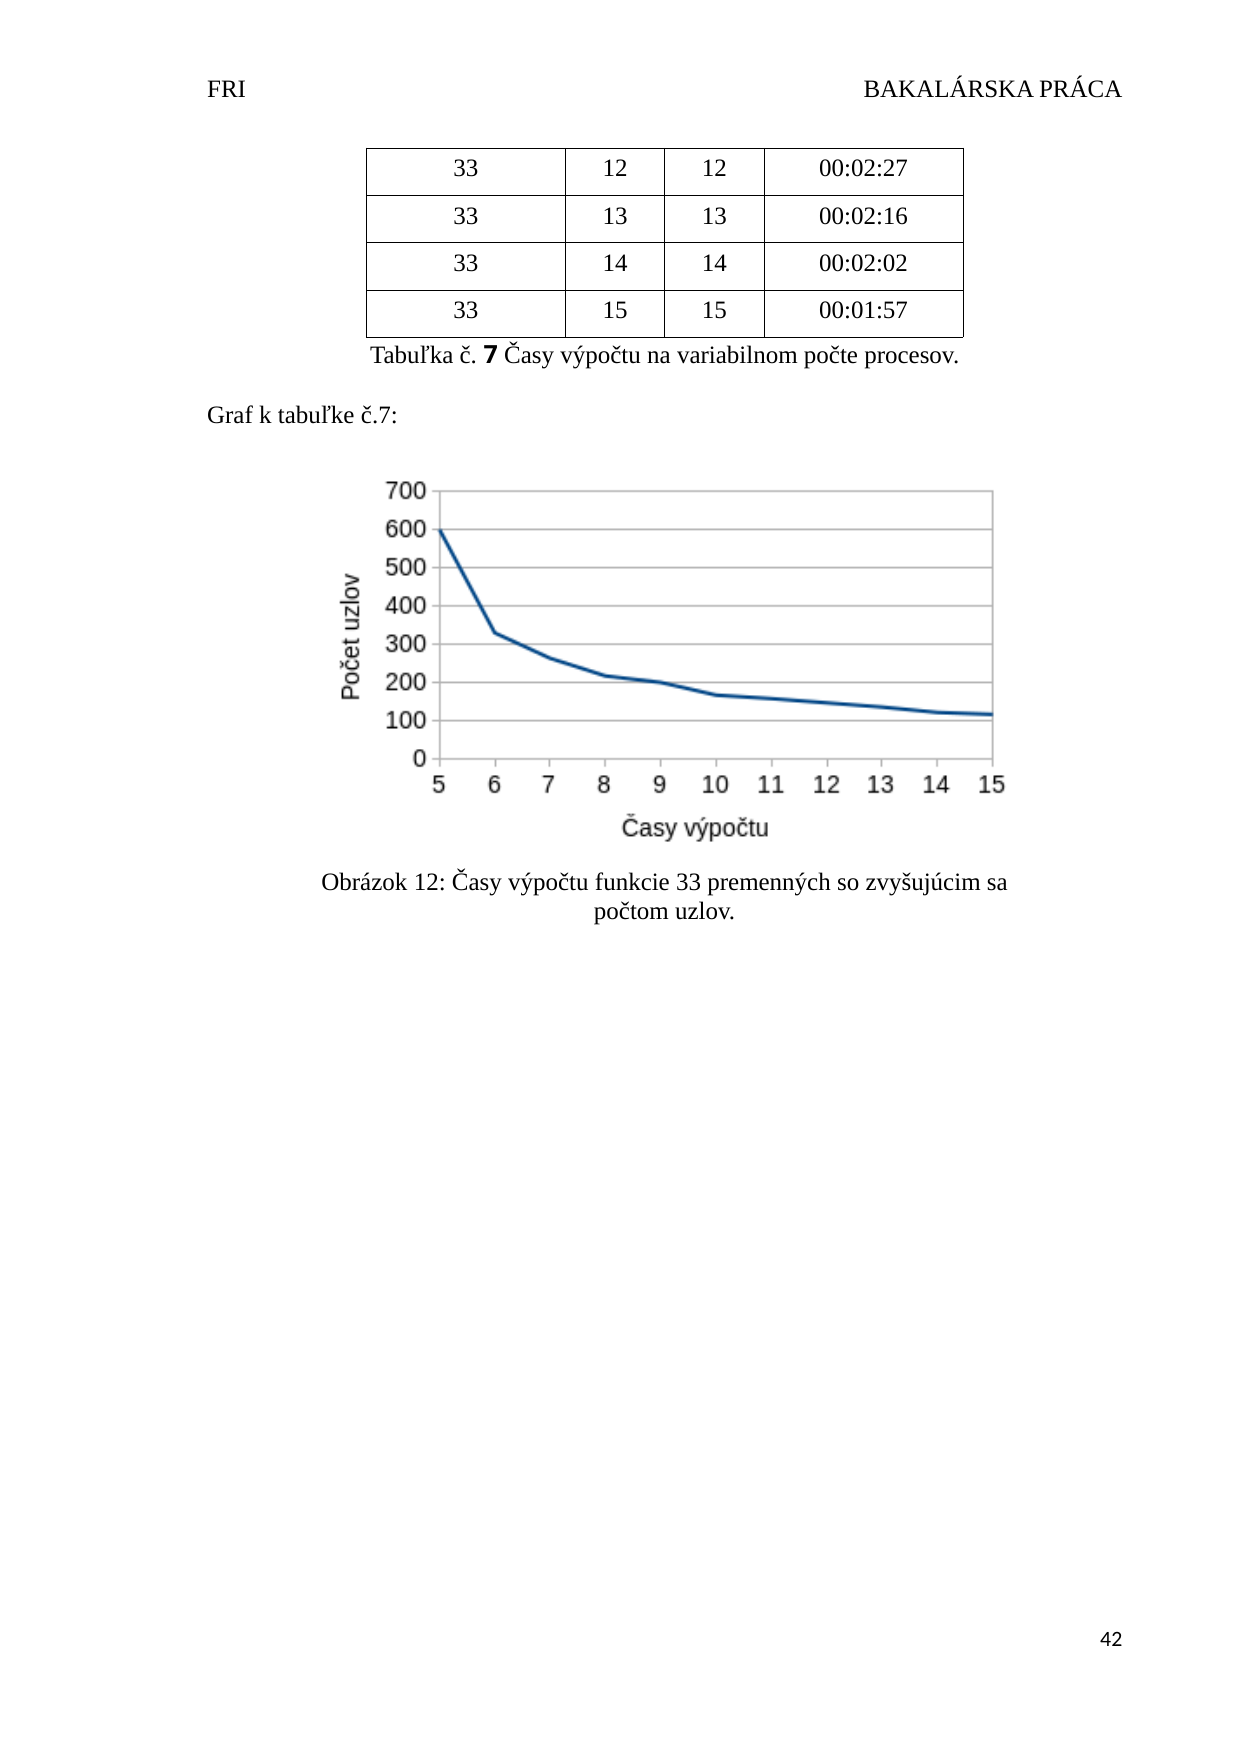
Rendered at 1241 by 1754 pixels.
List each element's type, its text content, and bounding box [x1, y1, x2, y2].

table_cell 00:01:57 [765, 291, 963, 337]
table_cell 13 [566, 196, 664, 242]
text Graf k tabuľke č.7: [207, 401, 1122, 429]
table_cell 33 [367, 149, 565, 195]
table_cell 15 [665, 291, 764, 337]
table_cell 12 [566, 149, 664, 195]
table_cell 33 [367, 196, 565, 242]
table_cell 00:02:27 [765, 149, 963, 195]
table_cell 33 [367, 291, 565, 337]
table_cell 00:02:16 [765, 196, 963, 242]
text Tabuľka č. 7 Časy výpočtu na variabilnom počte procesov. [207, 337, 1122, 371]
picture [309, 468, 1020, 868]
table_cell 33 [367, 243, 565, 289]
table_cell 13 [665, 196, 764, 242]
table_cell 12 [665, 149, 764, 195]
table_cell 15 [566, 291, 664, 337]
text Obrázok 12: Časy výpočtu funkcie 33 premenných so zvyšujúcim sa počtom uzlov. [309, 868, 1019, 925]
table_cell 14 [566, 243, 664, 289]
table_cell 14 [665, 243, 764, 289]
table_cell 00:02:02 [765, 243, 963, 289]
